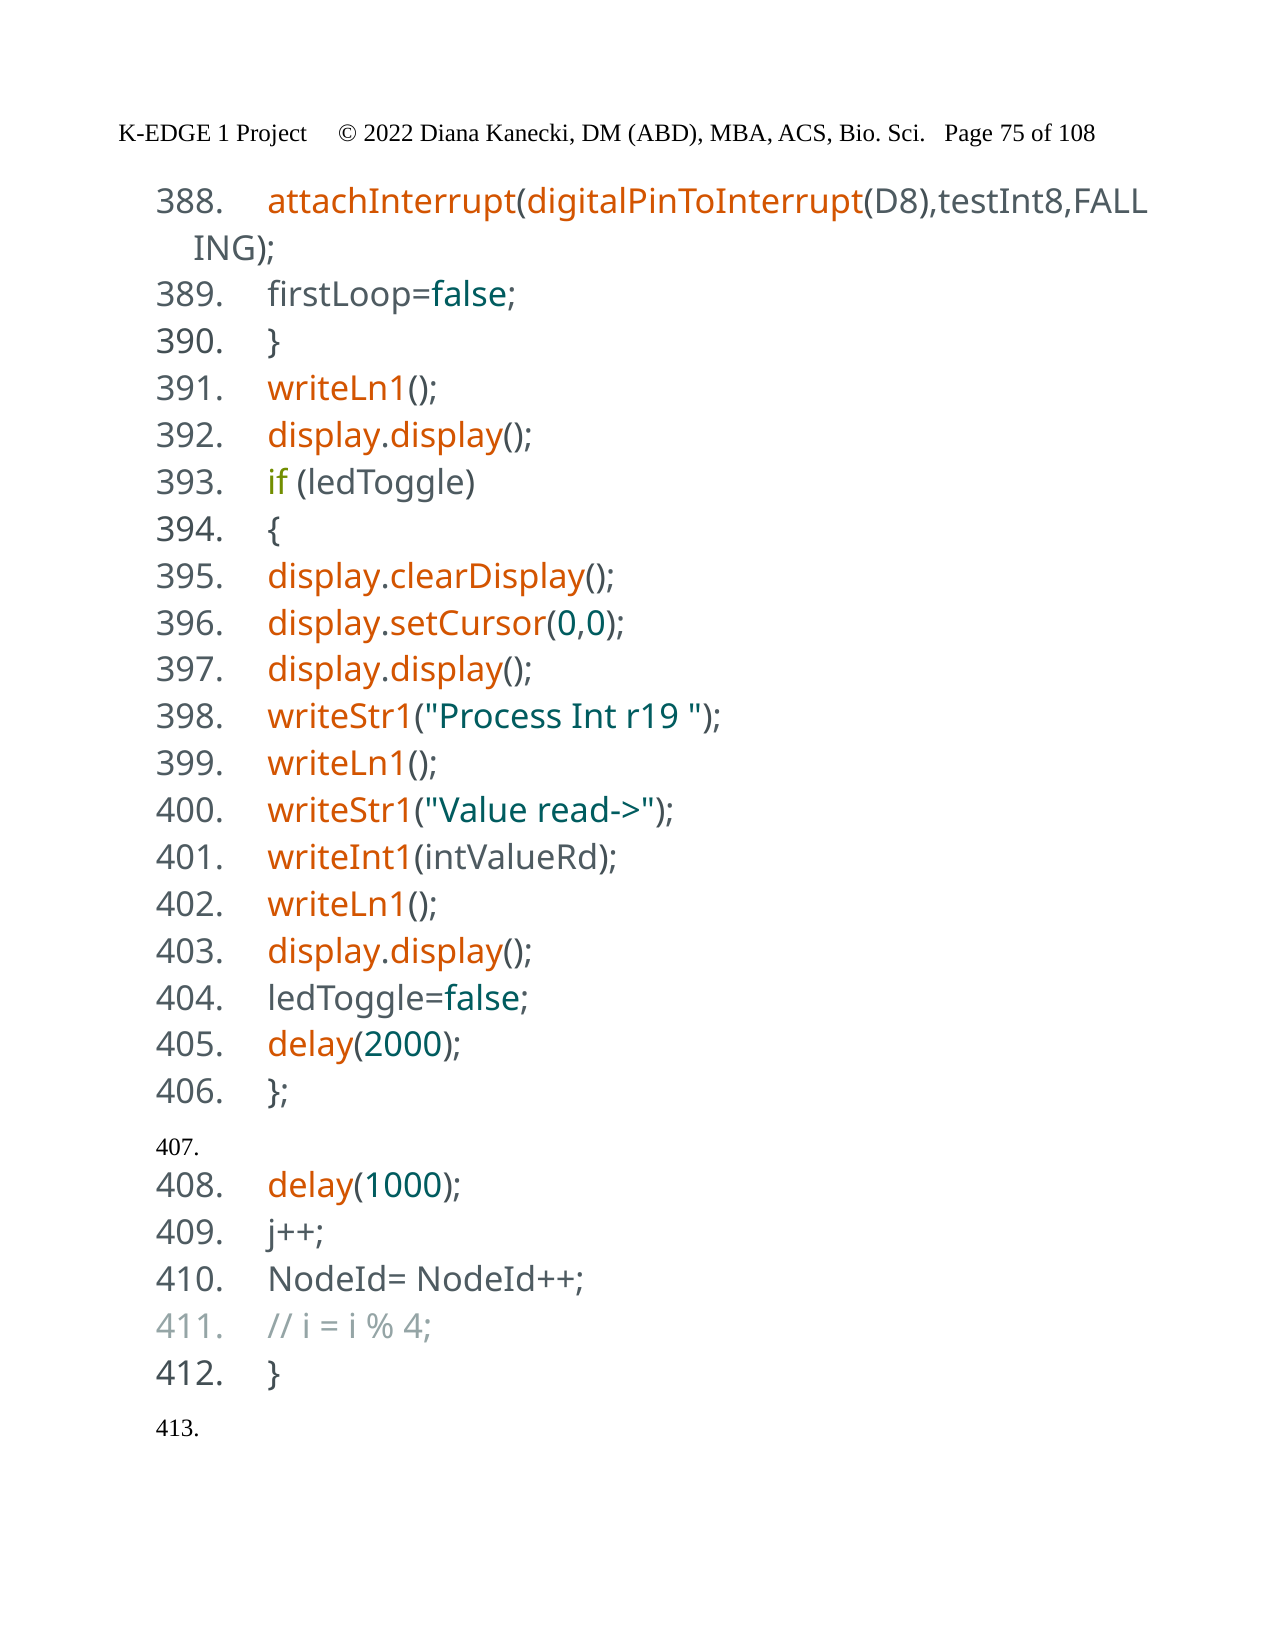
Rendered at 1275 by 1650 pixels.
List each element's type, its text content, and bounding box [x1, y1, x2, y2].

list writeStr1("Process Int r19 "); [156, 692, 1157, 739]
list writeLn1(); [156, 739, 1157, 786]
list if (ledToggle) [156, 458, 1157, 504]
list ledToggle=false; [156, 973, 1157, 1020]
list attachInterrupt(digitalPinToInterrupt(D8),testInt8,FALLING); [156, 176, 1157, 270]
list display.clearDisplay(); [156, 551, 1157, 598]
list writeLn1(); [156, 879, 1157, 926]
list } [156, 1348, 1157, 1395]
list { [156, 504, 1157, 551]
list display.display(); [156, 926, 1157, 973]
list } [156, 317, 1157, 364]
list NodeId= NodeId++; [156, 1254, 1157, 1301]
list delay(1000); [156, 1161, 1157, 1208]
list writeStr1("Value read->"); [156, 786, 1157, 833]
list j++; [156, 1208, 1157, 1254]
list // i = i % 4; [156, 1301, 1157, 1348]
list delay(2000); [156, 1020, 1157, 1067]
list writeInt1(intValueRd); [156, 833, 1157, 879]
list display.setCursor(0,0); [156, 598, 1157, 645]
list writeLn1(); [156, 364, 1157, 411]
list display.display(); [156, 645, 1157, 692]
list firstLoop=false; [156, 270, 1157, 317]
list }; [156, 1067, 1157, 1114]
list display.display(); [156, 411, 1157, 458]
